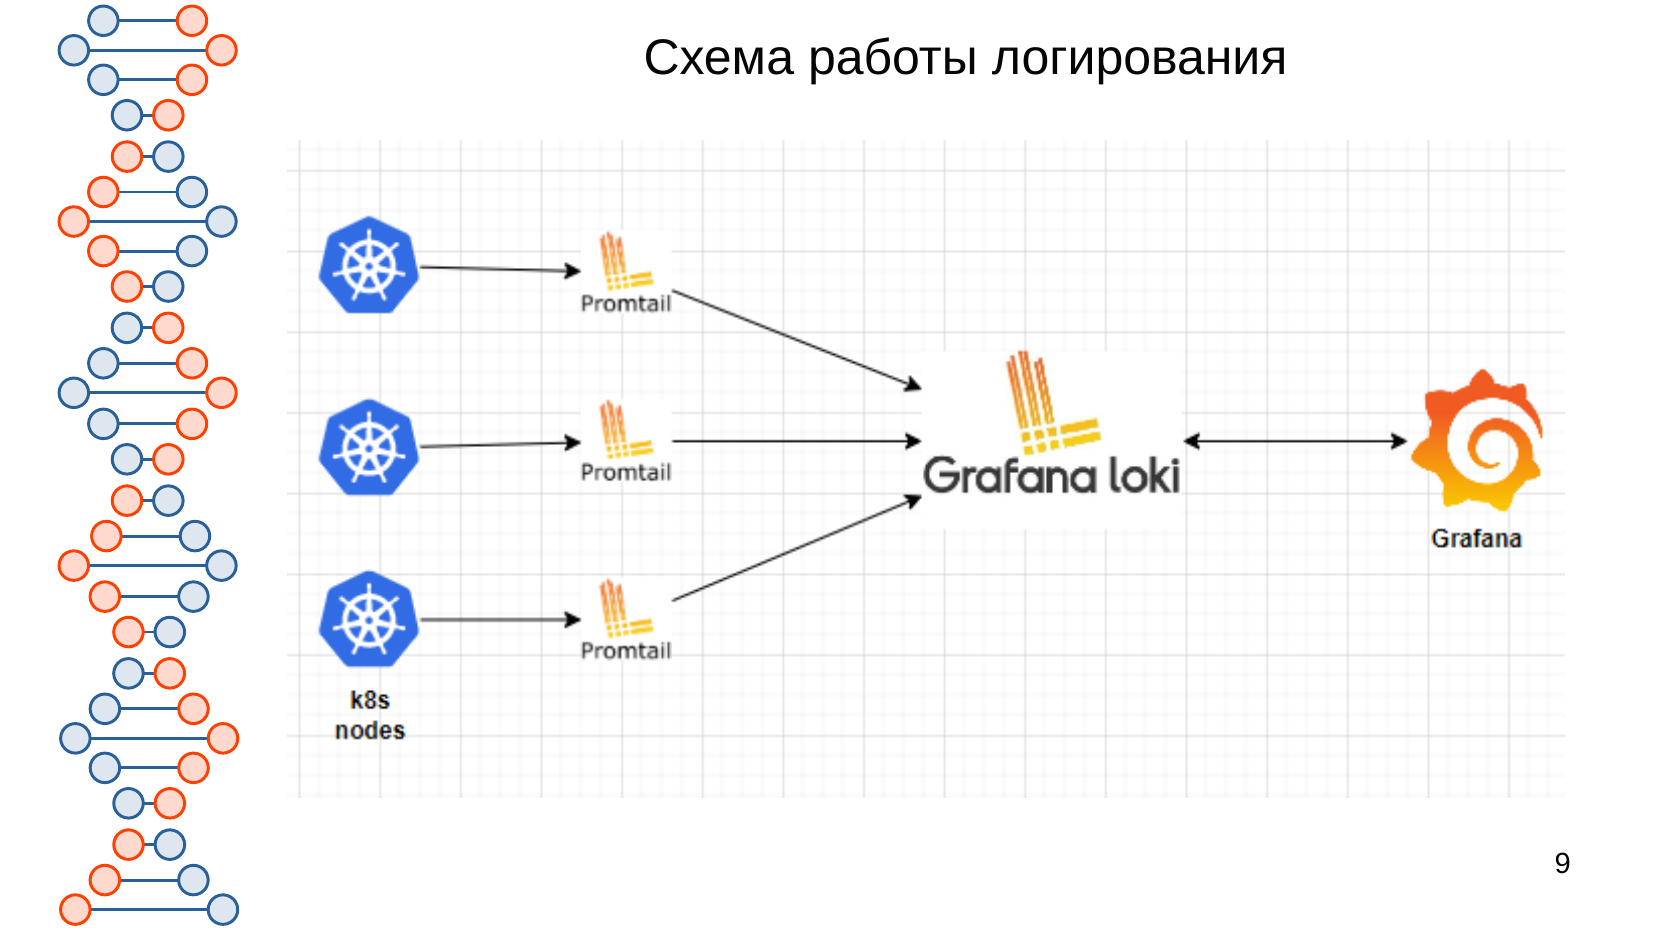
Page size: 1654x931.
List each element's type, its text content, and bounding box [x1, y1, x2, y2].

list Схема работы логирования [265, 29, 1595, 119]
picture [287, 140, 1565, 798]
